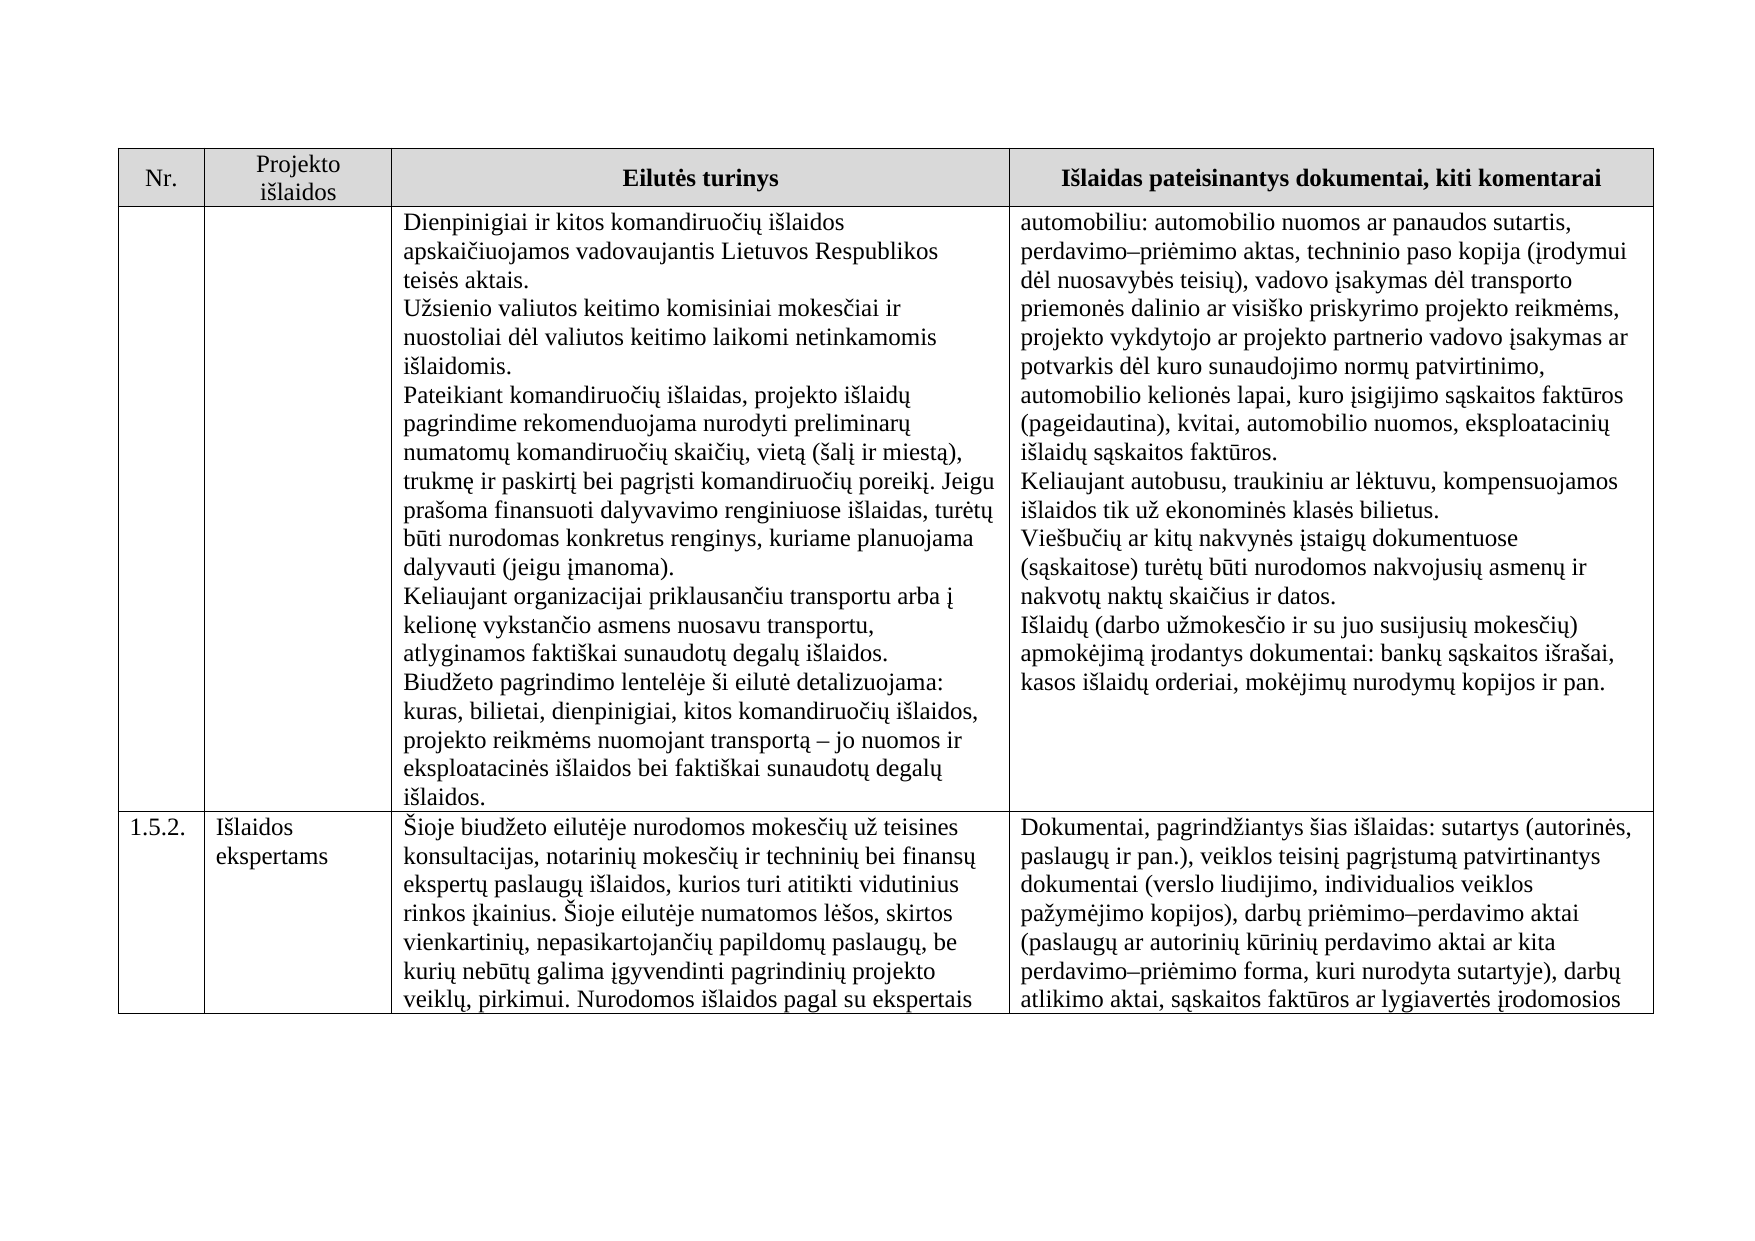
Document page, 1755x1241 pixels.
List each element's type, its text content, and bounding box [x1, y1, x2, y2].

table_cell 1.5.2. [119, 812, 204, 1013]
table_cell Dokumentai, pagrindžiantys šias išlaidas: sutartys (autorinės, paslaugų ir pan.), veiklos teisinį pagrįstumą patvirtinantys dokumentai (verslo liudijimo, individualios veiklos pažymėjimo kopijos), darbų priėmimo–perdavimo aktai (paslaugų ar autorinių kūrinių perdavimo aktai ar kita perdavimo–priėmimo forma, kuri nurodyta sutartyje), darbų atlikimo aktai, sąskaitos faktūros ar lygiavertės įrodomosios [1010, 812, 1653, 1013]
table_cell [119, 207, 204, 811]
table_cell Šioje biudžeto eilutėje nurodomos mokesčių už teisines konsultacijas, notarinių mokesčių ir techninių bei finansų ekspertų paslaugų išlaidos, kurios turi atitikti vidutinius rinkos įkainius. Šioje eilutėje numatomos lėšos, skirtos vienkartinių, nepasikartojančių papildomų paslaugų, be kurių nebūtų galima įgyvendinti pagrindinių projekto veiklų, pirkimui. Nurodomos išlaidos pagal su ekspertais [392, 812, 1009, 1013]
table_header Eilutės turinys [392, 149, 1009, 206]
table_cell Dienpinigiai ir kitos komandiruočių išlaidos apskaičiuojamos vadovaujantis Lietuvos Respublikos teisės aktais. Užsienio valiutos keitimo komisiniai mokesčiai ir nuostoliai dėl valiutos keitimo laikomi netinkamomis išlaidomis. Pateikiant komandiruočių išlaidas, projekto išlaidų pagrindime rekomenduojama nurodyti preliminarų numatomų komandiruočių skaičių, vietą (šalį ir miestą), trukmę ir paskirtį bei pagrįsti komandiruočių poreikį. Jeigu prašoma finansuoti dalyvavimo renginiuose išlaidas, turėtų būti nurodomas konkretus renginys, kuriame planuojama dalyvauti (jeigu įmanoma). Keliaujant organizacijai priklausančiu transportu arba į kelionę vykstančio asmens nuosavu transportu, atlyginamos faktiškai sunaudotų degalų išlaidos. Biudžeto pagrindimo lentelėje ši eilutė detalizuojama: kuras, bilietai, dienpinigiai, kitos komandiruočių išlaidos, projekto reikmėms nuomojant transportą – jo nuomos ir eksploatacinės išlaidos bei faktiškai sunaudotų degalų išlaidos. [392, 207, 1009, 811]
table_cell [205, 207, 391, 811]
table_cell Išlaidos ekspertams [205, 812, 391, 1013]
table_cell automobiliu: automobilio nuomos ar panaudos sutartis, perdavimo–priėmimo aktas, techninio paso kopija (įrodymui dėl nuosavybės teisių), vadovo įsakymas dėl transporto priemonės dalinio ar visiško priskyrimo projekto reikmėms, projekto vykdytojo ar projekto partnerio vadovo įsakymas ar potvarkis dėl kuro sunaudojimo normų patvirtinimo, automobilio kelionės lapai, kuro įsigijimo sąskaitos faktūros (pageidautina), kvitai, automobilio nuomos, eksploatacinių išlaidų sąskaitos faktūros. Keliaujant autobusu, traukiniu ar lėktuvu, kompensuojamos išlaidos tik už ekonominės klasės bilietus. Viešbučių ar kitų nakvynės įstaigų dokumentuose (sąskaitose) turėtų būti nurodomos nakvojusių asmenų ir nakvotų naktų skaičius ir datos. Išlaidų (darbo užmokesčio ir su juo susijusių mokesčių) apmokėjimą įrodantys dokumentai: bankų sąskaitos išrašai, kasos išlaidų orderiai, mokėjimų nurodymų kopijos ir pan. [1010, 207, 1653, 811]
table_header Nr. [119, 149, 204, 206]
table_header Išlaidas pateisinantys dokumentai, kiti komentarai [1010, 149, 1653, 206]
table_header Projekto išlaidos [205, 149, 391, 206]
